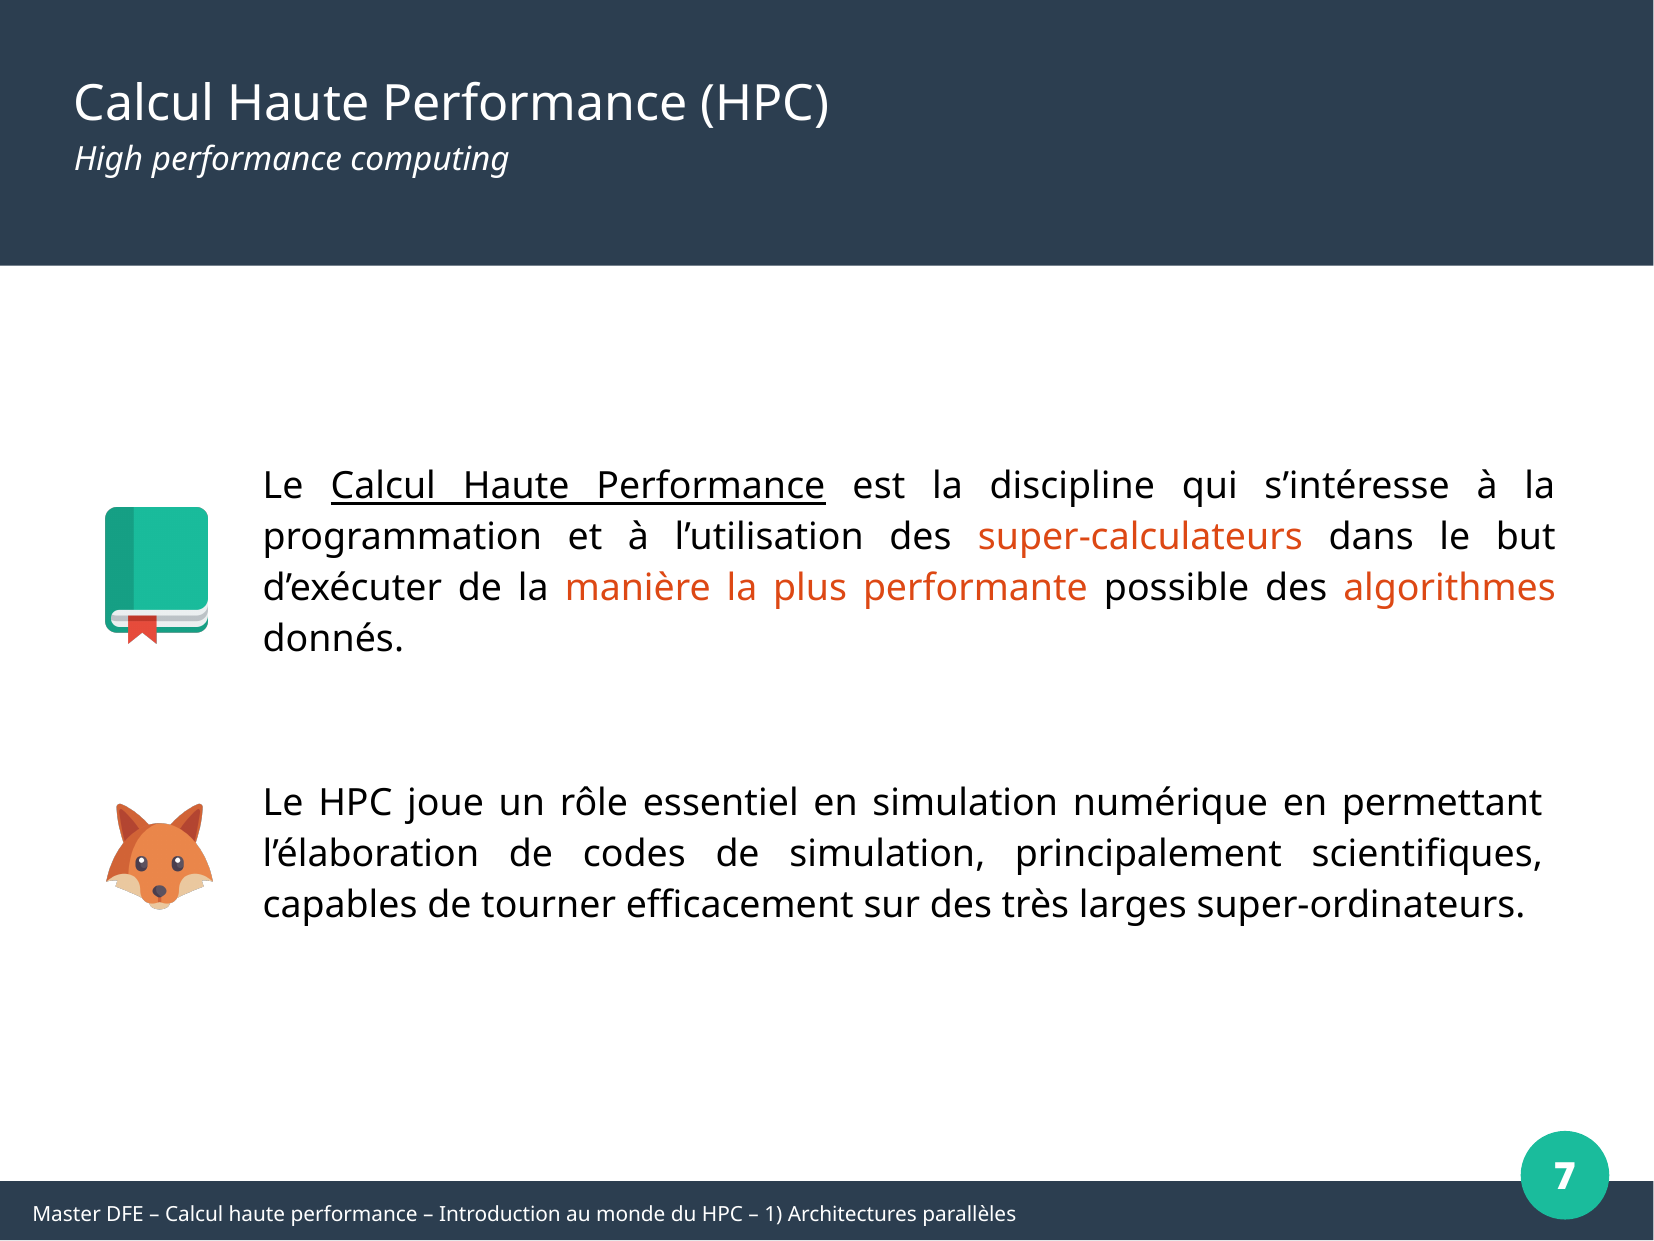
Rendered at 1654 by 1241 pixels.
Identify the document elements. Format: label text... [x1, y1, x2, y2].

picture [88, 507, 225, 644]
picture [106, 803, 213, 910]
text_box Calcul Haute Performance (HPC) High performance computing [59, 59, 1477, 187]
text_box Le Calcul Haute Performance est la discipline qui s’intéresse à la programmation et à l’utilisation des super-calculateurs dans le but d’exécuter de la manière la plus performante possible des algorithmes donnés. [248, 451, 1571, 670]
text_box Le HPC joue un rôle essentiel en simulation numérique en permettant l’élaboration de codes de simulation, principalement scientifiques, capables de tourner efficacement sur des très larges super-ordinateurs. [248, 767, 1560, 935]
text_box Master DFE – Calcul haute performance – Introduction au monde du HPC – 1) Architectures parallèles [17, 1191, 1436, 1235]
